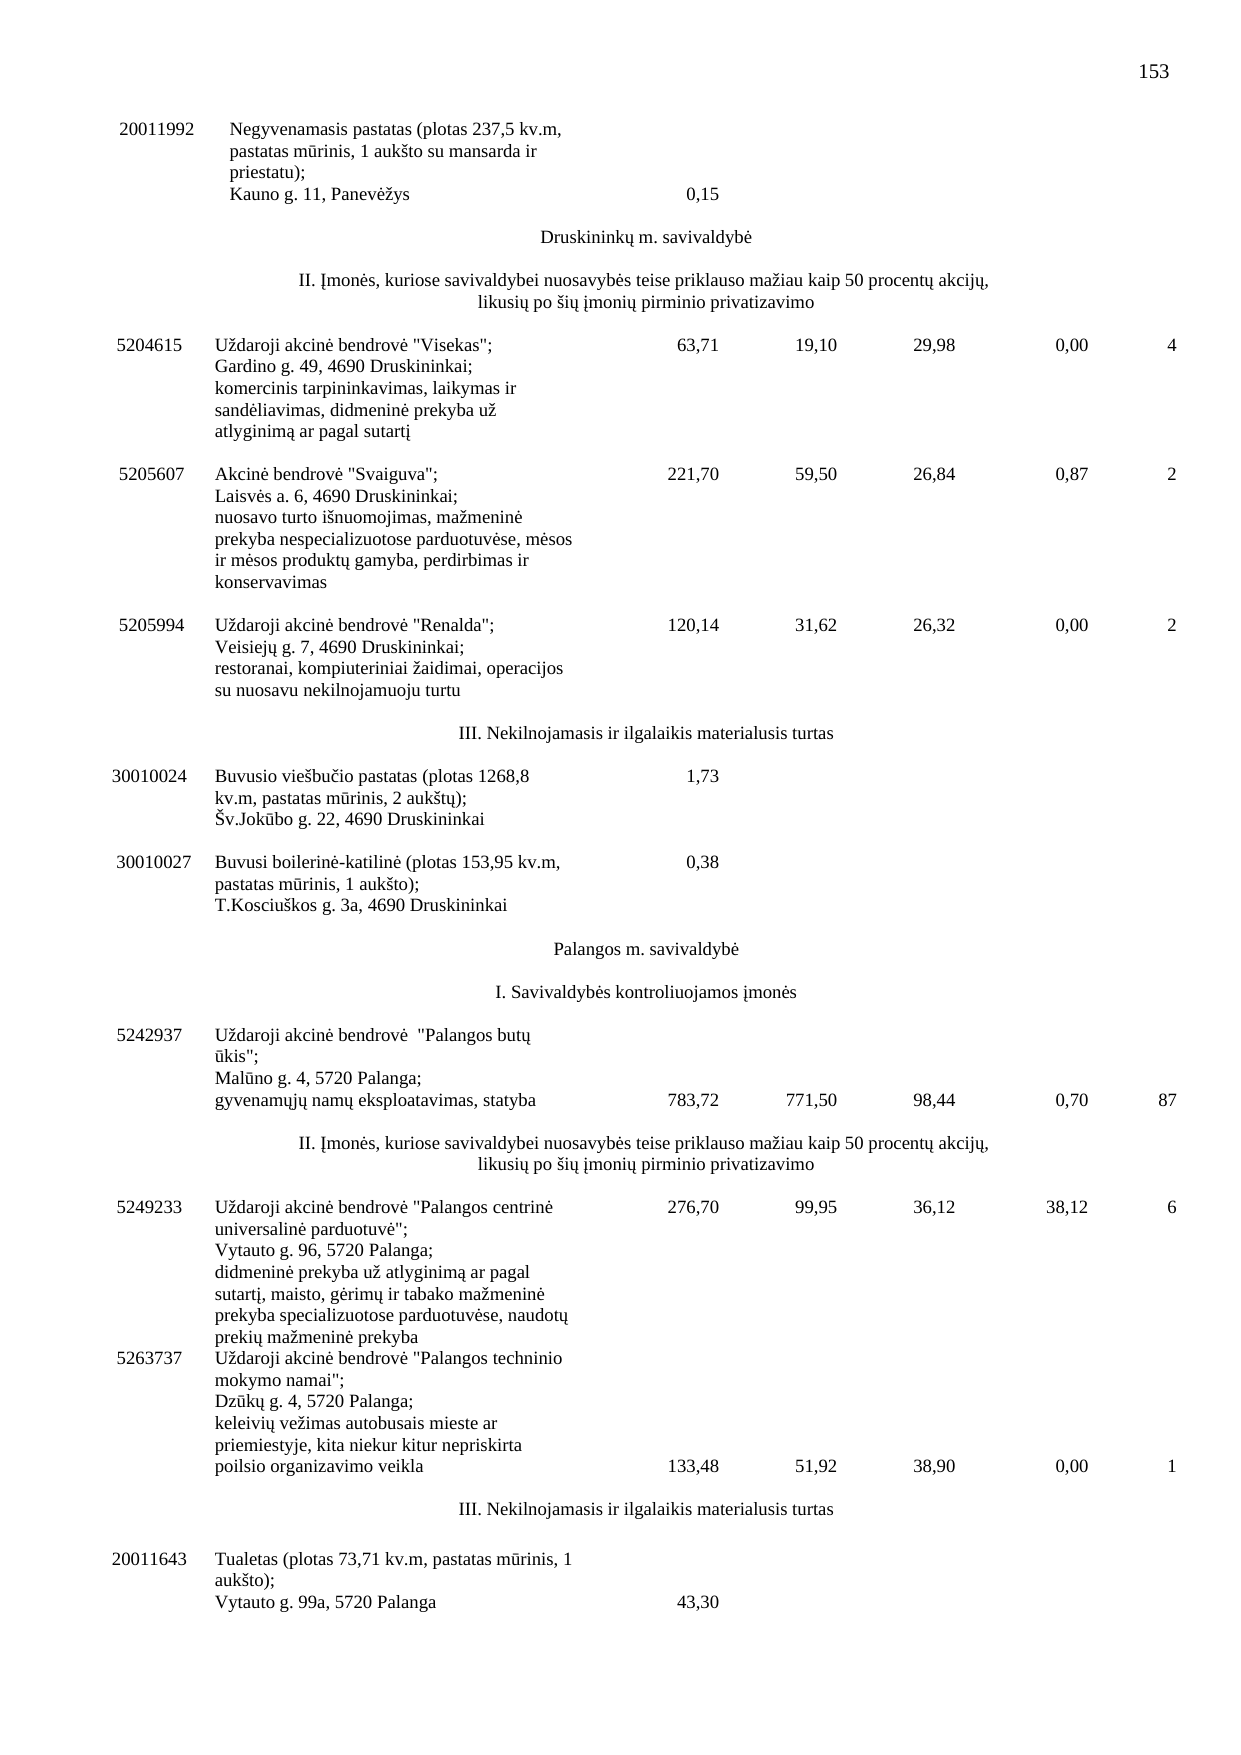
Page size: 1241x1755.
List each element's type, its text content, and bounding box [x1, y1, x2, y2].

table_cell 5205994 [100, 614, 203, 722]
table_cell 5204615 [100, 334, 203, 463]
table_cell [1104, 118, 1193, 226]
table_cell 5263737 [100, 1347, 203, 1498]
table_cell Palangos m. savivaldybė [100, 938, 1193, 981]
table_cell III. Nekilnojamasis ir ilgalaikis materialusis turtas [100, 722, 1193, 765]
table_cell Negyvenamasis pastatas (plotas 237,5 kv.m, pastatas mūrinis, 1 aukšto su mansarda ir priestatu); Kauno g. 11, Panevėžys [218, 118, 587, 226]
table_cell Uždaroji akcinė bendrovė "Palangos centrinė universalinė parduotuvė"; Vytauto g. 96, 5720 Palanga; didmeninė prekyba už atlyginimą ar pagal sutartį, maisto, gėrimų ir tabako mažmeninė prekyba specializuotose parduotuvėse, naudotų prekių mažmeninė prekyba [203, 1196, 587, 1347]
table_cell 5249233 [100, 1196, 203, 1347]
table_cell Tualetas (plotas 73,71 kv.m, pastatas mūrinis, 1 aukšto); Vytauto g. 99a, 5720 Palanga [203, 1541, 587, 1618]
table_cell Uždaroji akcinė bendrovė "Renalda"; Veisiejų g. 7, 4690 Druskininkai; restoranai, kompiuteriniai žaidimai, operacijos su nuosavu nekilnojamuoju turtu [203, 614, 587, 722]
table_cell 38,12 [971, 1196, 1104, 1347]
table_cell 0,00 [971, 614, 1104, 722]
table_cell 30010027 [100, 851, 203, 937]
table_cell [853, 851, 971, 937]
table_cell 0,00 [971, 334, 1104, 463]
table_cell 1,73 [587, 765, 735, 851]
table_cell [735, 118, 853, 226]
table_cell 2 [1104, 463, 1193, 614]
table_cell 276,70 [587, 1196, 735, 1347]
table_cell [971, 118, 1104, 226]
table_cell 2 [1104, 614, 1193, 722]
table_cell 26,32 [853, 614, 971, 722]
table_cell [735, 851, 853, 937]
table_cell 0,15 [587, 118, 735, 226]
table_cell 30010024 [100, 765, 203, 851]
table_cell [735, 765, 853, 851]
table_cell I. Savivaldybės kontroliuojamos įmonės [100, 981, 1193, 1024]
table_cell 0,38 [587, 851, 735, 937]
table_cell [853, 118, 971, 226]
table_cell Buvusio viešbučio pastatas (plotas 1268,8 kv.m, pastatas mūrinis, 2 aukštų); Šv.Jokūbo g. 22, 4690 Druskininkai [203, 765, 587, 851]
table_cell 26,84 [853, 463, 971, 614]
table_cell [853, 765, 971, 851]
table_cell 0,70 [971, 1024, 1104, 1132]
table_cell 0,87 [971, 463, 1104, 614]
table_cell 87 [1104, 1024, 1193, 1132]
table_cell [971, 1541, 1104, 1618]
table_cell Uždaroji akcinė bendrovė "Visekas"; Gardino g. 49, 4690 Druskininkai; komercinis tarpininkavimas, laikymas ir sandėliavimas, didmeninė prekyba už atlyginimą ar pagal sutartį [203, 334, 587, 463]
table_cell [853, 1541, 971, 1618]
table_cell Uždaroji akcinė bendrovė "Palangos techninio mokymo namai"; Dzūkų g. 4, 5720 Palanga; keleivių vežimas autobusais mieste ar priemiestyje, kita niekur kitur nepriskirta poilsio organizavimo veikla [203, 1347, 587, 1498]
table_cell [1104, 1541, 1193, 1618]
table_cell 120,14 [587, 614, 735, 722]
table_cell 771,50 [735, 1024, 853, 1132]
table_cell Buvusi boilerinė-katilinė (plotas 153,95 kv.m, pastatas mūrinis, 1 aukšto); T.Kosciuškos g. 3a, 4690 Druskininkai [203, 851, 587, 937]
table_cell 98,44 [853, 1024, 971, 1132]
table_cell [1104, 851, 1193, 937]
table_cell 99,95 [735, 1196, 853, 1347]
table_cell III. Nekilnojamasis ir ilgalaikis materialusis turtas [100, 1498, 1193, 1541]
table_cell 6 [1104, 1196, 1193, 1347]
table_cell 38,90 [853, 1347, 971, 1498]
table_cell 20011643 [100, 1541, 203, 1618]
table_cell [1104, 765, 1193, 851]
table_cell 5242937 [100, 1024, 203, 1132]
table_cell Uždaroji akcinė bendrovė "Palangos butų ūkis"; Malūno g. 4, 5720 Palanga; gyvenamųjų namų eksploatavimas, statyba [203, 1024, 587, 1132]
table_cell 4 [1104, 334, 1193, 463]
table_cell 783,72 [587, 1024, 735, 1132]
table_cell 221,70 [587, 463, 735, 614]
table_cell 63,71 [587, 334, 735, 463]
table_cell 51,92 [735, 1347, 853, 1498]
table_cell 36,12 [853, 1196, 971, 1347]
table_cell 133,48 [587, 1347, 735, 1498]
table_cell 29,98 [853, 334, 971, 463]
table_cell [735, 1541, 853, 1618]
table_cell 1 [1104, 1347, 1193, 1498]
table_cell 19,10 [735, 334, 853, 463]
table_cell 0,00 [971, 1347, 1104, 1498]
table_cell II. Įmonės, kuriose savivaldybei nuosavybės teise priklauso mažiau kaip 50 procentų akcijų, likusių po šių įmonių pirminio privatizavimo [100, 1132, 1193, 1196]
table_cell 31,62 [735, 614, 853, 722]
table_cell Druskininkų m. savivaldybė [100, 226, 1193, 269]
table_cell II. Įmonės, kuriose savivaldybei nuosavybės teise priklauso mažiau kaip 50 procentų akcijų, likusių po šių įmonių pirminio privatizavimo [100, 269, 1193, 334]
table_cell [971, 765, 1104, 851]
table_cell [971, 851, 1104, 937]
table_cell 20011992 [100, 118, 218, 226]
table_cell 43,30 [587, 1541, 735, 1618]
table_cell 5205607 [100, 463, 203, 614]
table_cell Akcinė bendrovė "Svaiguva"; Laisvės a. 6, 4690 Druskininkai; nuosavo turto išnuomojimas, mažmeninė prekyba nespecializuotose parduotuvėse, mėsos ir mėsos produktų gamyba, perdirbimas ir konservavimas [203, 463, 587, 614]
table_cell 59,50 [735, 463, 853, 614]
